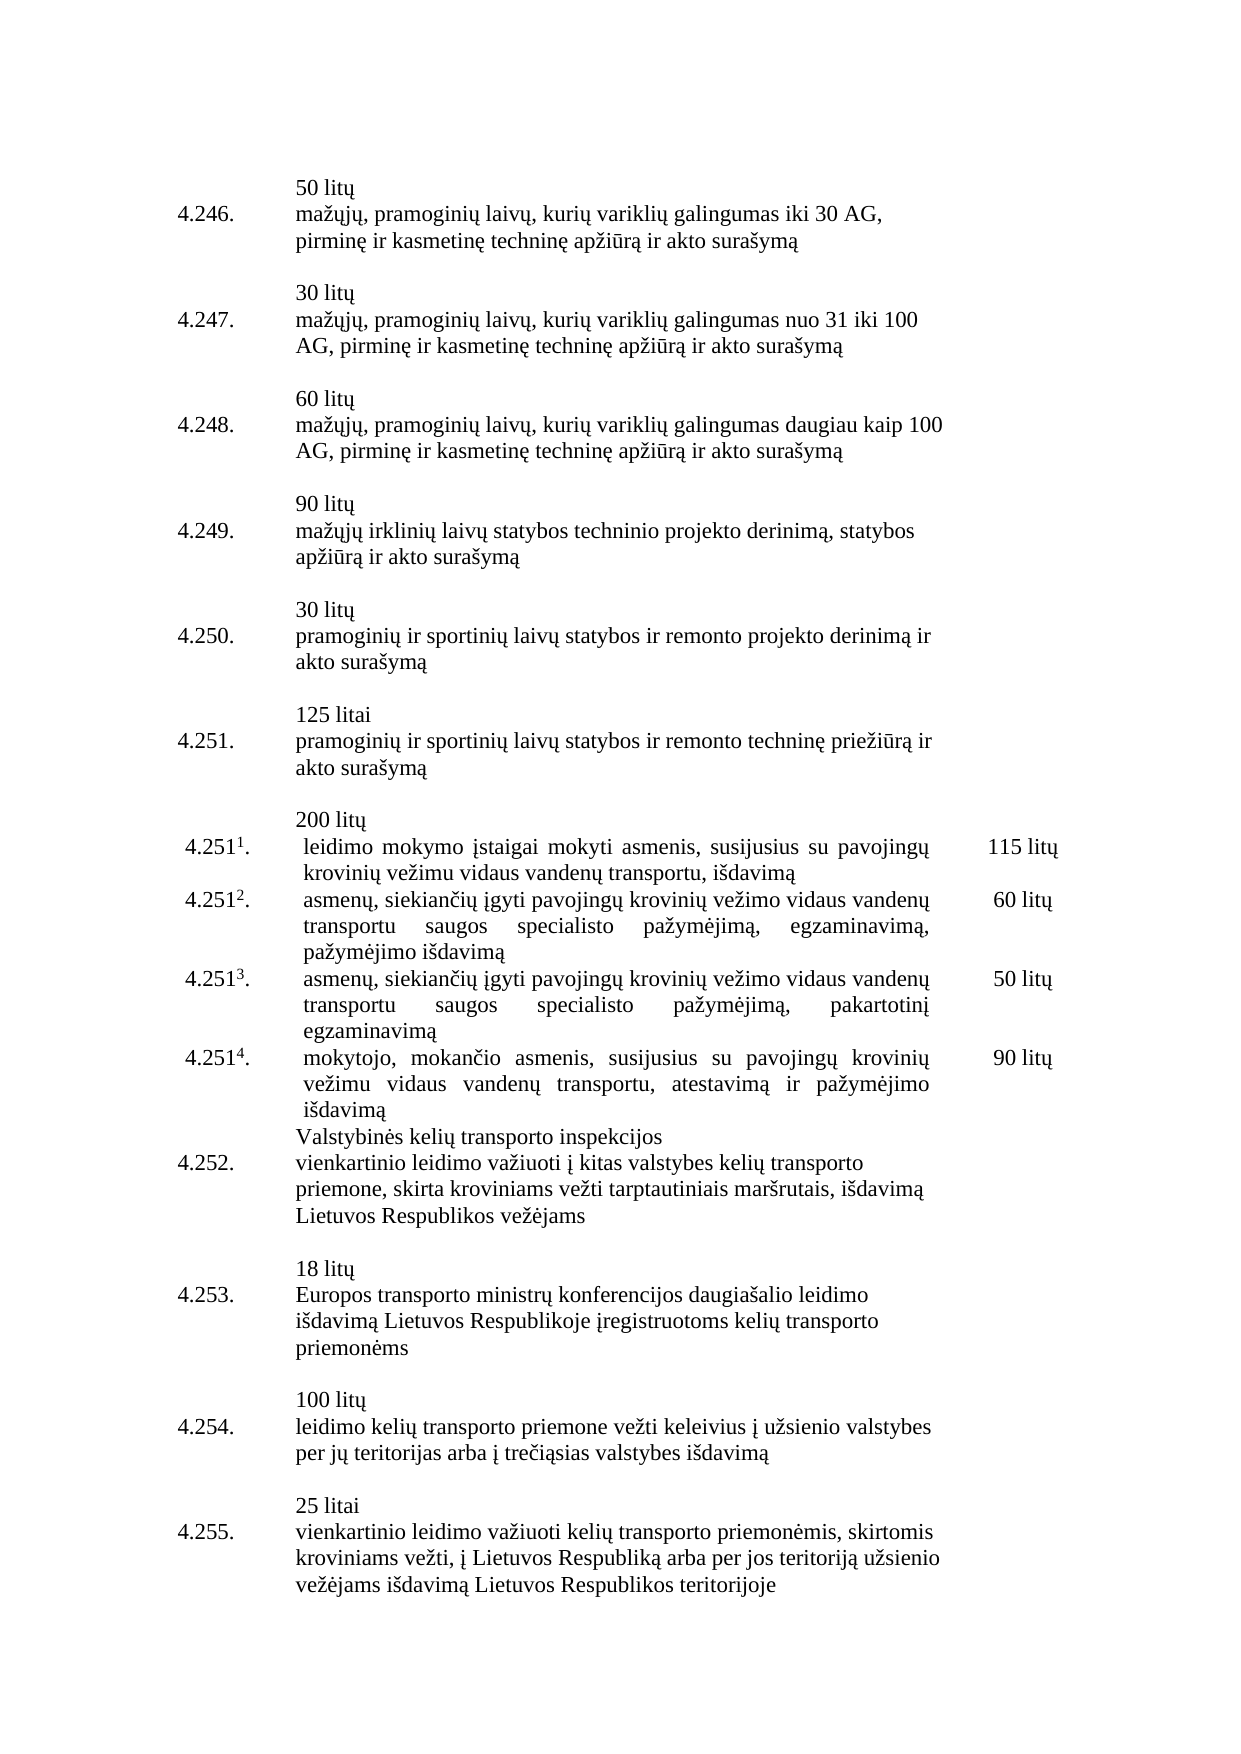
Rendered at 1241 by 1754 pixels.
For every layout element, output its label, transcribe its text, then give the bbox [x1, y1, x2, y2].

table_cell 50 litų [942, 965, 1104, 1044]
table_header 115 litų [942, 833, 1104, 886]
text 4.253. Europos transporto ministrų konferencijos daugiašalio leidimo išdavimą Lietuvos Respublikoje įregistruotoms kelių transporto priemonėms 100 litų [177, 1281, 945, 1413]
text 4.249. mažųjų irklinių laivų statybos techninio projekto derinimą, statybos apžiūrą ir akto surašymą 30 litų [177, 517, 945, 622]
table_header 4.2511. [174, 833, 292, 886]
text 4.246. mažųjų, pramoginių laivų, kurių variklių galingumas iki 30 AG, pirminę ir kasmetinę techninę apžiūrą ir akto surašymą 30 litų [177, 200, 945, 306]
table_cell 4.2512. [174, 886, 292, 965]
text 4.254. leidimo kelių transporto priemone vežti keleivius į užsienio valstybes per jų teritorijas arba į trečiąsias valstybes išdavimą 25 litai [177, 1413, 945, 1518]
text 4.247. mažųjų, pramoginių laivų, kurių variklių galingumas nuo 31 iki 100 AG, pirminę ir kasmetinę techninę apžiūrą ir akto surašymą 60 litų [177, 306, 945, 411]
text 4.248. mažųjų, pramoginių laivų, kurių variklių galingumas daugiau kaip 100 AG, pirminę ir kasmetinę techninę apžiūrą ir akto surašymą 90 litų [177, 411, 945, 517]
table_header leidimo mokymo įstaigai mokyti asmenis, susijusius su pavojingų krovinių vežimu vidaus vandenų transportu, išdavimą [292, 833, 942, 886]
text Valstybinės kelių transporto inspekcijos [177, 1123, 945, 1149]
text 50 litų [177, 148, 945, 200]
table_cell mokytojo, mokančio asmenis, susijusius su pavojingų krovinių vežimu vidaus vandenų transportu, atestavimą ir pažymėjimo išdavimą [292, 1044, 942, 1123]
text 4.255. vienkartinio leidimo važiuoti kelių transporto priemonėmis, skirtomis kroviniams vežti, į Lietuvos Respubliką arba per jos teritoriją užsienio vežėjams išdavimą Lietuvos Respublikos teritorijoje [177, 1518, 945, 1597]
table_cell 90 litų [942, 1044, 1104, 1123]
table_cell 4.2513. [174, 965, 292, 1044]
table_cell 60 litų [942, 886, 1104, 965]
table_cell asmenų, siekiančių įgyti pavojingų krovinių vežimo vidaus vandenų transportu saugos specialisto pažymėjimą, egzaminavimą, pažymėjimo išdavimą [292, 886, 942, 965]
table_cell 4.2514. [174, 1044, 292, 1123]
text 4.250. pramoginių ir sportinių laivų statybos ir remonto projekto derinimą ir akto surašymą 125 litai [177, 622, 945, 727]
text 4.251. pramoginių ir sportinių laivų statybos ir remonto techninę priežiūrą ir akto surašymą 200 litų [177, 727, 945, 833]
text 4.252. vienkartinio leidimo važiuoti į kitas valstybes kelių transporto priemone, skirta kroviniams vežti tarptautiniais maršrutais, išdavimą Lietuvos Respublikos vežėjams 18 litų [177, 1149, 945, 1281]
table_cell asmenų, siekiančių įgyti pavojingų krovinių vežimo vidaus vandenų transportu saugos specialisto pažymėjimą, pakartotinį egzaminavimą [292, 965, 942, 1044]
